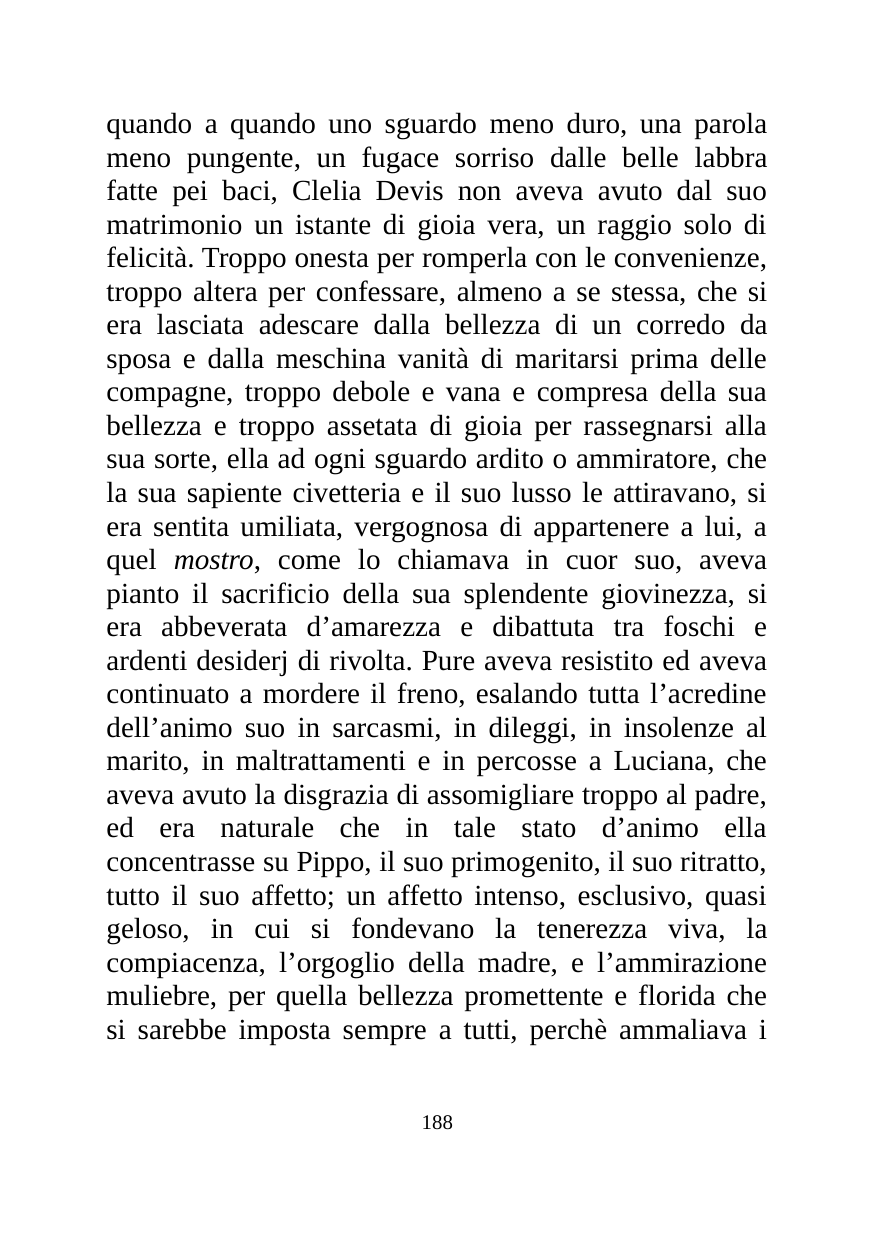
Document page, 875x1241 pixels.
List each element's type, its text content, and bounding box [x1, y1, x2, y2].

text quando a quando uno sguardo meno duro, una parola meno pungente, un fugace sorriso dalle belle labbra fatte pei baci, Clelia Devis non aveva avuto dal suo matrimonio un istante di gioia vera, un raggio solo di felicità. Troppo onesta per romperla con le convenienze, troppo altera per confessare, almeno a se stessa, che si era lasciata adescare dalla bellezza di un corredo da sposa e dalla meschina vanità di maritarsi prima delle compagne, troppo debole e vana e compresa della sua bellezza e troppo assetata di gioia per rassegnarsi alla sua sorte, ella ad ogni sguardo ardito o ammiratore, che la sua sapiente civetteria e il suo lusso le attiravano, si era sentita umiliata, vergognosa di appartenere a lui, a quel mostro, come lo chiamava in cuor suo, aveva pianto il sacrificio della sua splendente giovinezza, si era abbeverata d’amarezza e dibattuta tra foschi e ardenti desiderj di rivolta. Pure aveva resistito ed aveva continuato a mordere il freno, esalando tutta l’acredine dell’animo suo in sarcasmi, in dileggi, in insolenze al marito, in maltrattamenti e in percosse a Luciana, che aveva avuto la disgrazia di assomigliare troppo al padre, ed era naturale che in tale stato d’animo ella concentrasse su Pippo, il suo primogenito, il suo ritratto, tutto il suo affetto; un affetto intenso, esclusivo, quasi geloso, in cui si fondevano la tenerezza viva, la compiacenza, l’orgoglio della madre, e l’ammirazione muliebre, per quella bellezza promettente e florida che si sarebbe imposta sempre a tutti, perchè ammaliava i [106, 106, 768, 1045]
